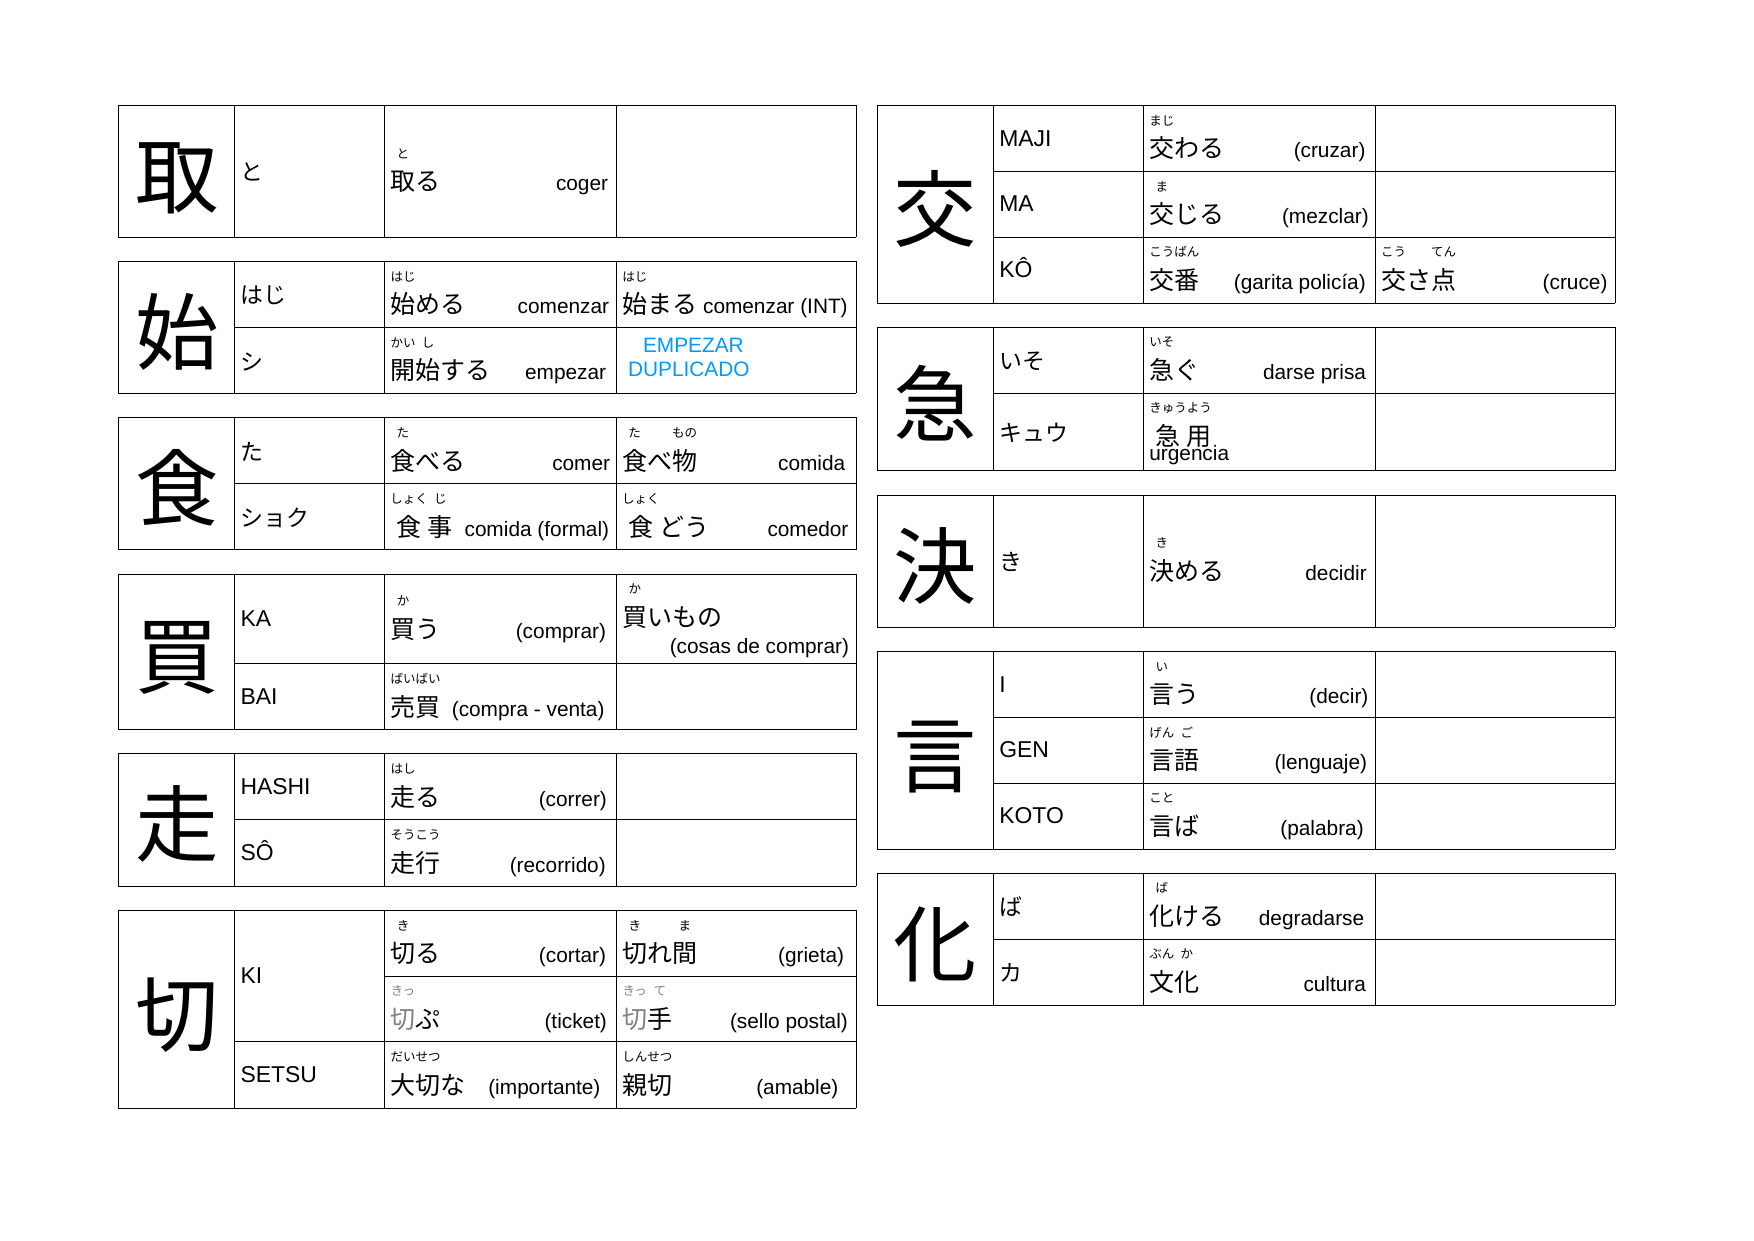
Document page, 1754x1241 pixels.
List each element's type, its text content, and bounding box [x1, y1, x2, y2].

table_cell 食しょくどう comedor [617, 484, 856, 549]
table_header 化 [878, 874, 993, 1005]
table_header [1376, 496, 1615, 627]
table_cell シ [235, 328, 384, 393]
table_header 食たべる comer [385, 418, 616, 483]
table_cell [1376, 718, 1615, 783]
table_cell 文ぶん化か cultura [1144, 940, 1375, 1005]
table_header 買かいもの (cosas de comprar) [617, 575, 856, 663]
table_header 始はじめる comenzar [385, 262, 616, 327]
table_header [617, 106, 856, 237]
table_cell 言ことば (palabra) [1144, 784, 1375, 848]
table_cell SETSU [235, 1042, 384, 1107]
table_cell MA [994, 172, 1143, 237]
table_cell 走そう行こう (recorrido) [385, 820, 616, 886]
table_cell [1376, 784, 1615, 848]
table_cell キュウ [994, 394, 1143, 470]
table_header 食たべ物もの comida [617, 418, 856, 483]
table_cell [617, 664, 856, 729]
table_header た [235, 418, 384, 483]
table_cell 急きゅう用よう urgencia [1144, 394, 1375, 470]
table_cell KÔ [994, 238, 1143, 302]
table_cell [1376, 394, 1615, 470]
table_header [617, 754, 856, 819]
table_header 走はしる (correr) [385, 754, 616, 819]
table_cell 交まじる (mezclar) [1144, 172, 1375, 237]
table_header 買 [119, 575, 234, 729]
table_header 切 [119, 911, 234, 1107]
table_header 交 [878, 106, 993, 302]
table_header ば [994, 874, 1143, 938]
table_header MAJI [994, 106, 1143, 171]
table_cell [617, 820, 856, 886]
table_header 始はじまる comenzar (INT) [617, 262, 856, 327]
table_cell 売ばい買ばい (compra - venta) [385, 664, 616, 729]
table_header 交まじわる (cruzar) [1144, 106, 1375, 171]
table_header いそ [994, 328, 1143, 392]
table_cell 大だい切せつな (importante) [385, 1042, 616, 1107]
table_header 化ばける degradarse [1144, 874, 1375, 938]
table_header はじ [235, 262, 384, 327]
table_cell 言げん語ご (lenguaje) [1144, 718, 1375, 783]
table_header 言いう (decir) [1144, 652, 1375, 717]
table_cell 切きっ手て (sello postal) [617, 977, 856, 1041]
table_cell KOTO [994, 784, 1143, 848]
table_header KA [235, 575, 384, 663]
table_cell 開かい始しする empezar [385, 328, 616, 393]
table_cell カ [994, 940, 1143, 1005]
table_cell 交こう番ばん (garita policía) [1144, 238, 1375, 302]
table_cell SÔ [235, 820, 384, 886]
table_header 決きめる decidir [1144, 496, 1375, 627]
table_header き [994, 496, 1143, 627]
table_header 急いそぐ darse prisa [1144, 328, 1375, 392]
table_cell 親しん切せつ (amable) [617, 1042, 856, 1107]
table_header HASHI [235, 754, 384, 819]
table_header KI [235, 911, 384, 1041]
table_cell EMPEZAR DUPLICADO [617, 328, 856, 393]
table_header 切きる (cortar) [385, 911, 616, 976]
table_header 決 [878, 496, 993, 627]
table_cell BAI [235, 664, 384, 729]
table_cell 切きっぷ (ticket) [385, 977, 616, 1041]
table_header 食 [119, 418, 234, 549]
table_header I [994, 652, 1143, 717]
table_header 走 [119, 754, 234, 886]
table_header [1376, 328, 1615, 392]
table_header [1376, 652, 1615, 717]
table_header 急 [878, 328, 993, 470]
table_cell [1376, 940, 1615, 1005]
table_header 取 [119, 106, 234, 237]
table_header [1376, 874, 1615, 938]
table_cell ショク [235, 484, 384, 549]
table_header 切きれ間ま (grieta) [617, 911, 856, 976]
table_header 言 [878, 652, 993, 848]
table_cell 食しょく事じ comida (formal) [385, 484, 616, 549]
table_header 買かう (comprar) [385, 575, 616, 663]
table_header 取とる coger [385, 106, 616, 237]
table_header 始 [119, 262, 234, 393]
table_cell [1376, 172, 1615, 237]
table_cell 交こうさ点てん (cruce) [1376, 238, 1615, 302]
table_header [1376, 106, 1615, 171]
table_header と [235, 106, 384, 237]
table_cell GEN [994, 718, 1143, 783]
